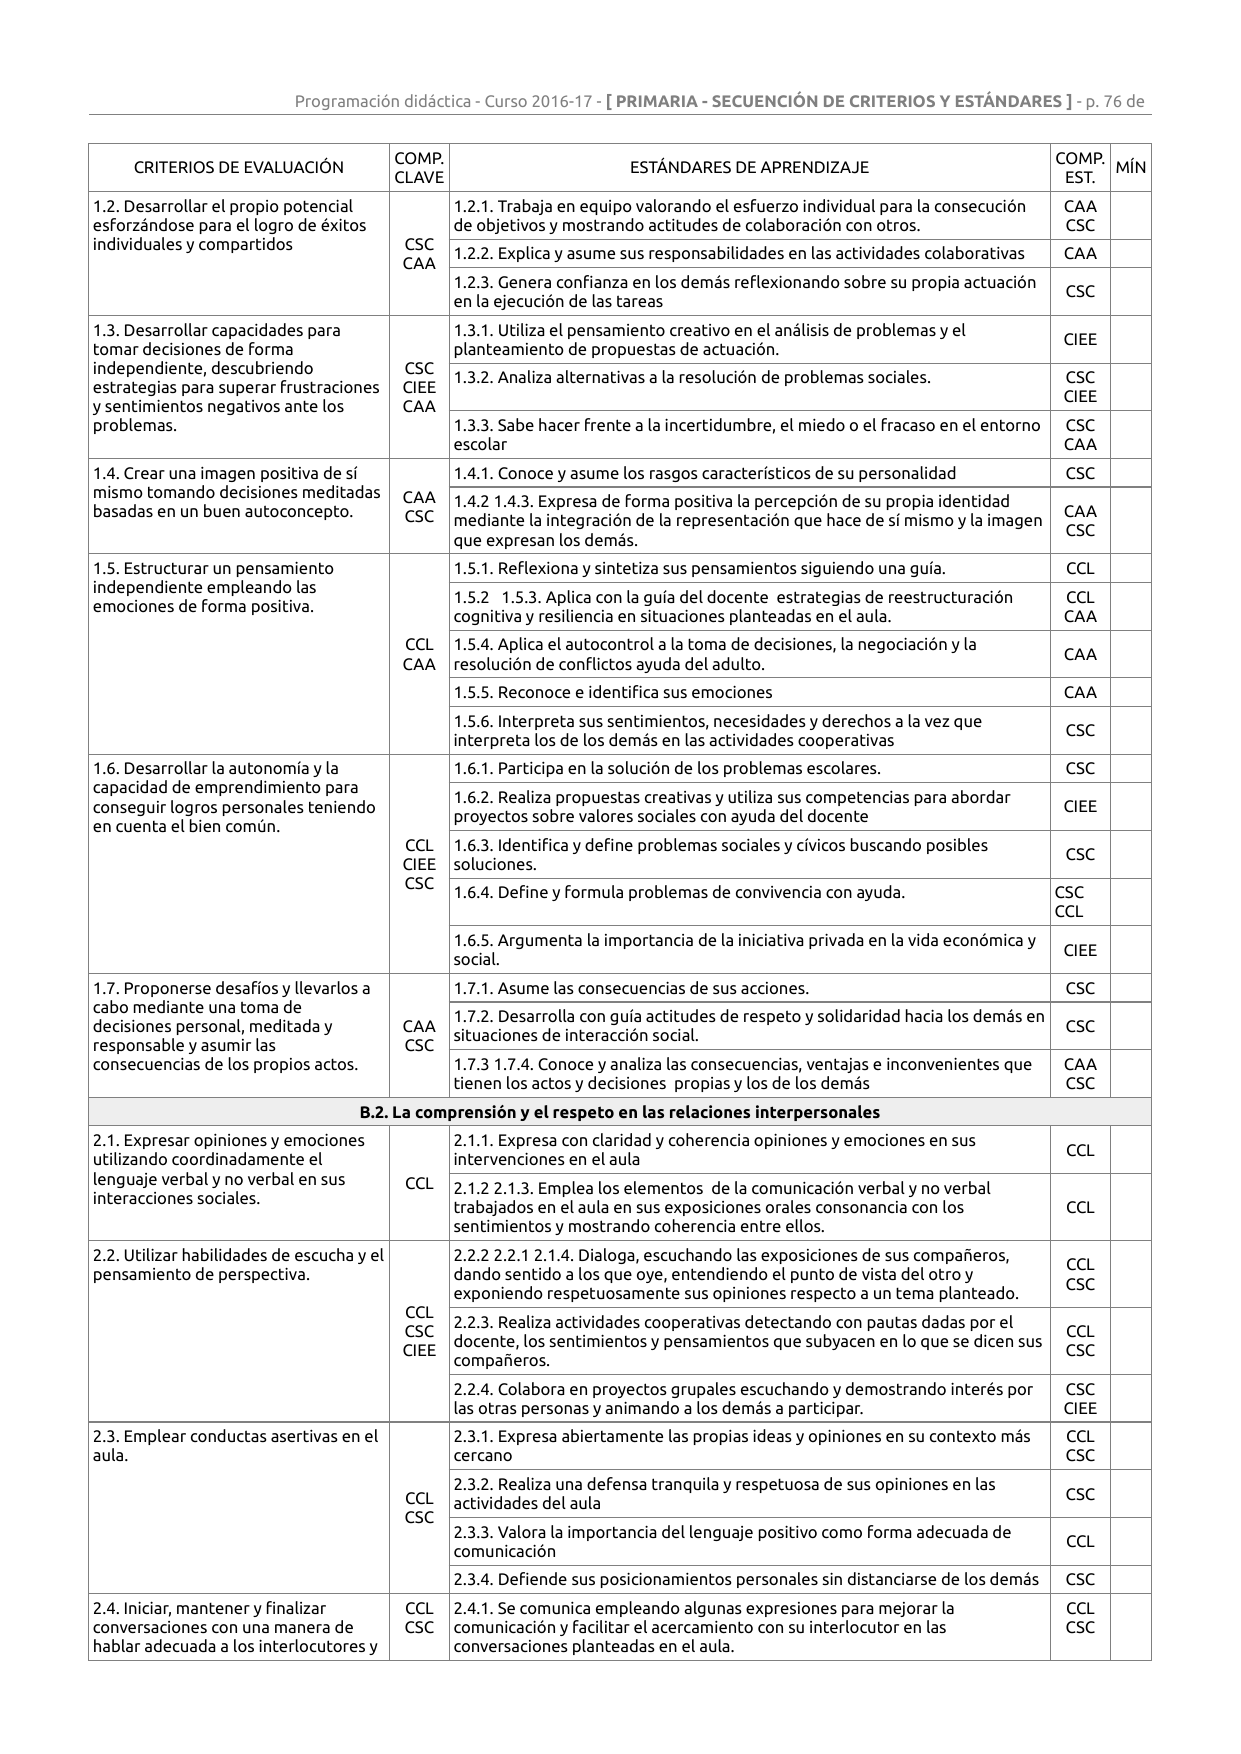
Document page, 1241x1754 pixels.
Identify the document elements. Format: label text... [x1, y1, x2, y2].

table_cell 1.6.3. Identifica y define problemas sociales y cívicos buscando posibles soluciones. [450, 831, 1050, 877]
table_cell CSC [1051, 1003, 1110, 1049]
table_cell CSC [1051, 974, 1110, 1001]
table_cell CCL CIEE CSC [390, 755, 449, 973]
table_cell [1111, 678, 1151, 706]
table_cell [1111, 1594, 1151, 1660]
table_cell [1111, 1126, 1151, 1173]
table_cell B.2. La comprensión y el respeto en las relaciones interpersonales [89, 1098, 1151, 1125]
table_cell CCL CSC [1051, 1308, 1110, 1374]
table_cell CSC [1051, 459, 1110, 486]
table_cell 1.5.5. Reconoce e identifica sus emociones [450, 678, 1050, 706]
table_cell 1.2.2. Explica y asume sus responsabilidades en las actividades colaborativas [450, 240, 1050, 267]
table_cell [1111, 1050, 1151, 1097]
table_cell 2.1. Expresar opiniones y emociones utilizando coordinadamente el lenguaje verbal y no verbal en sus interacciones sociales. [89, 1126, 389, 1240]
table_cell CCL CSC [1051, 1423, 1110, 1469]
table_cell 2.2.4. Colabora en proyectos grupales escuchando y demostrando interés por las otras personas y animando a los demás a participar. [450, 1375, 1050, 1421]
table_cell [1111, 707, 1151, 753]
table_cell CAA [1051, 631, 1110, 677]
table_cell [1111, 1566, 1151, 1593]
table_cell CCL [390, 1126, 449, 1240]
table_cell [1111, 755, 1151, 782]
table_cell 1.4.2 1.4.3. Expresa de forma positiva la percepción de su propia identidad mediante la integración de la representación que hace de sí mismo y la imagen que expresan los demás. [450, 488, 1050, 553]
table_cell CSC CIEE [1051, 1375, 1110, 1421]
table_cell CSC [1051, 755, 1110, 782]
table_cell 1.6.4. Define y formula problemas de convivencia con ayuda. [450, 879, 1050, 925]
table_cell [1111, 1470, 1151, 1517]
table_cell CSC [1051, 831, 1110, 877]
table_cell [1111, 459, 1151, 486]
table_cell 1.7.2. Desarrolla con guía actitudes de respeto y solidaridad hacia los demás en situaciones de interacción social. [450, 1003, 1050, 1049]
table_cell CCL CAA [1051, 583, 1110, 629]
table_cell CAA [1051, 240, 1110, 267]
table_cell 1.6.1. Participa en la solución de los problemas escolares. [450, 755, 1050, 782]
table_cell CAA [1051, 678, 1110, 706]
table_cell 1.7.1. Asume las consecuencias de sus acciones. [450, 974, 1050, 1001]
table_cell 1.5.1. Reflexiona y sintetiza sus pensamientos siguiendo una guía. [450, 554, 1050, 582]
table_cell 1.5.4. Aplica el autocontrol a la toma de decisiones, la negociación y la resolución de conflictos ayuda del adulto. [450, 631, 1050, 677]
table_cell CCL [1051, 1518, 1110, 1564]
table_header MÍN [1111, 144, 1151, 191]
table_cell CCL [1051, 554, 1110, 582]
table_cell [1111, 974, 1151, 1001]
table_cell CCL CSC [390, 1423, 449, 1593]
table_cell [1111, 411, 1151, 458]
table_cell [1111, 316, 1151, 362]
table_header COMP. CLAVE [390, 144, 449, 191]
table_cell [1111, 631, 1151, 677]
table_cell CSC CAA [1051, 411, 1110, 458]
table_cell 1.3.1. Utiliza el pensamiento creativo en el análisis de problemas y el planteamiento de propuestas de actuación. [450, 316, 1050, 362]
table_cell 2.2.2 2.2.1 2.1.4. Dialoga, escuchando las exposiciones de sus compañeros, dando sentido a los que oye, entendiendo el punto de vista del otro y exponiendo respetuosamente sus opiniones respecto a un tema planteado. [450, 1241, 1050, 1307]
table_cell [1111, 879, 1151, 925]
table_cell CAA CSC [390, 974, 449, 1097]
table_cell CSC [1051, 1566, 1110, 1593]
table_cell 1.4. Crear una imagen positiva de sí mismo tomando decisiones meditadas basadas en un buen autoconcepto. [89, 459, 389, 553]
table_cell 2.3. Emplear conductas asertivas en el aula. [89, 1423, 389, 1593]
table_cell 1.6.2. Realiza propuestas creativas y utiliza sus competencias para abordar proyectos sobre valores sociales con ayuda del docente [450, 783, 1050, 830]
table_cell 2.4. Iniciar, mantener y finalizar conversaciones con una manera de hablar adecuada a los interlocutores y [89, 1594, 389, 1660]
table_cell CAA CSC [1051, 1050, 1110, 1097]
table_cell CIEE [1051, 783, 1110, 830]
table_cell 1.3.3. Sabe hacer frente a la incertidumbre, el miedo o el fracaso en el entorno escolar [450, 411, 1050, 458]
table_header CRITERIOS DE EVALUACIÓN [89, 144, 389, 191]
table_cell [1111, 1241, 1151, 1307]
table_cell CAA CSC [1051, 488, 1110, 553]
table_cell CIEE [1051, 316, 1110, 362]
table_cell [1111, 268, 1151, 315]
table_cell 1.7. Proponerse desafíos y llevarlos a cabo mediante una toma de decisiones personal, meditada y responsable y asumir las consecuencias de los propios actos. [89, 974, 389, 1097]
table_cell [1111, 1003, 1151, 1049]
table_cell CSC [1051, 707, 1110, 753]
table_cell 1.5.2 1.5.3. Aplica con la guía del docente estrategias de reestructuración cognitiva y resiliencia en situaciones planteadas en el aula. [450, 583, 1050, 629]
table_cell [1111, 583, 1151, 629]
table_cell CAA CSC [1051, 192, 1110, 238]
table_cell [1111, 364, 1151, 410]
table_cell [1111, 554, 1151, 582]
table_cell CCL [1051, 1126, 1110, 1173]
table_cell 2.1.2 2.1.3. Emplea los elementos de la comunicación verbal y no verbal trabajados en el aula en sus exposiciones orales consonancia con los sentimientos y mostrando coherencia entre ellos. [450, 1174, 1050, 1240]
table_cell 2.2. Utilizar habilidades de escucha y el pensamiento de perspectiva. [89, 1241, 389, 1421]
table_cell CCL CSC [1051, 1594, 1110, 1660]
table_cell 1.5.6. Interpreta sus sentimientos, necesidades y derechos a la vez que interpreta los de los demás en las actividades cooperativas [450, 707, 1050, 753]
table_cell 2.3.3. Valora la importancia del lenguaje positivo como forma adecuada de comunicación [450, 1518, 1050, 1564]
table_cell 1.2.3. Genera confianza en los demás reflexionando sobre su propia actuación en la ejecución de las tareas [450, 268, 1050, 315]
table_cell 2.1.1. Expresa con claridad y coherencia opiniones y emociones en sus intervenciones en el aula [450, 1126, 1050, 1173]
table_cell [1111, 488, 1151, 553]
table_cell CCL CAA [390, 554, 449, 753]
table_cell 1.2. Desarrollar el propio potencial esforzándose para el logro de éxitos individuales y compartidos [89, 192, 389, 315]
table_cell [1111, 192, 1151, 238]
table_cell CSC CCL [1051, 879, 1110, 925]
table_cell CSC [1051, 268, 1110, 315]
table_cell CCL CSC [390, 1594, 449, 1660]
table_cell [1111, 926, 1151, 973]
table_cell CCL CSC CIEE [390, 1241, 449, 1421]
table_cell CIEE [1051, 926, 1110, 973]
table_cell CAA CSC [390, 459, 449, 553]
table_cell [1111, 240, 1151, 267]
table_cell 1.3. Desarrollar capacidades para tomar decisiones de forma independiente, descubriendo estrategias para superar frustraciones y sentimientos negativos ante los problemas. [89, 316, 389, 458]
table_cell 1.4.1. Conoce y asume los rasgos característicos de su personalidad [450, 459, 1050, 486]
table_header ESTÁNDARES DE APRENDIZAJE [450, 144, 1050, 191]
table_cell [1111, 1518, 1151, 1564]
table_cell 1.6. Desarrollar la autonomía y la capacidad de emprendimiento para conseguir logros personales teniendo en cuenta el bien común. [89, 755, 389, 973]
table_cell 2.2.3. Realiza actividades cooperativas detectando con pautas dadas por el docente, los sentimientos y pensamientos que subyacen en lo que se dicen sus compañeros. [450, 1308, 1050, 1374]
table_cell [1111, 1308, 1151, 1374]
table_cell 1.3.2. Analiza alternativas a la resolución de problemas sociales. [450, 364, 1050, 410]
table_cell 2.4.1. Se comunica empleando algunas expresiones para mejorar la comunicación y facilitar el acercamiento con su interlocutor en las conversaciones planteadas en el aula. [450, 1594, 1050, 1660]
table_cell 1.6.5. Argumenta la importancia de la iniciativa privada en la vida económica y social. [450, 926, 1050, 973]
table_cell [1111, 1375, 1151, 1421]
table_cell 1.2.1. Trabaja en equipo valorando el esfuerzo individual para la consecución de objetivos y mostrando actitudes de colaboración con otros. [450, 192, 1050, 238]
table_cell CSC CAA [390, 192, 449, 315]
table_cell 1.5. Estructurar un pensamiento independiente empleando las emociones de forma positiva. [89, 554, 389, 753]
table_cell CSC CIEE [1051, 364, 1110, 410]
table_cell CCL [1051, 1174, 1110, 1240]
table_cell [1111, 1174, 1151, 1240]
table_cell 2.3.1. Expresa abiertamente las propias ideas y opiniones en su contexto más cercano [450, 1423, 1050, 1469]
table_cell 1.7.3 1.7.4. Conoce y analiza las consecuencias, ventajas e inconvenientes que tienen los actos y decisiones propias y los de los demás [450, 1050, 1050, 1097]
table_header COMP. EST. [1051, 144, 1110, 191]
table_cell 2.3.4. Defiende sus posicionamientos personales sin distanciarse de los demás [450, 1566, 1050, 1593]
table_cell CCL CSC [1051, 1241, 1110, 1307]
table_cell 2.3.2. Realiza una defensa tranquila y respetuosa de sus opiniones en las actividades del aula [450, 1470, 1050, 1517]
table_cell CSC CIEE CAA [390, 316, 449, 458]
table_cell CSC [1051, 1470, 1110, 1517]
table_cell [1111, 1423, 1151, 1469]
table_cell [1111, 831, 1151, 877]
table_cell [1111, 783, 1151, 830]
